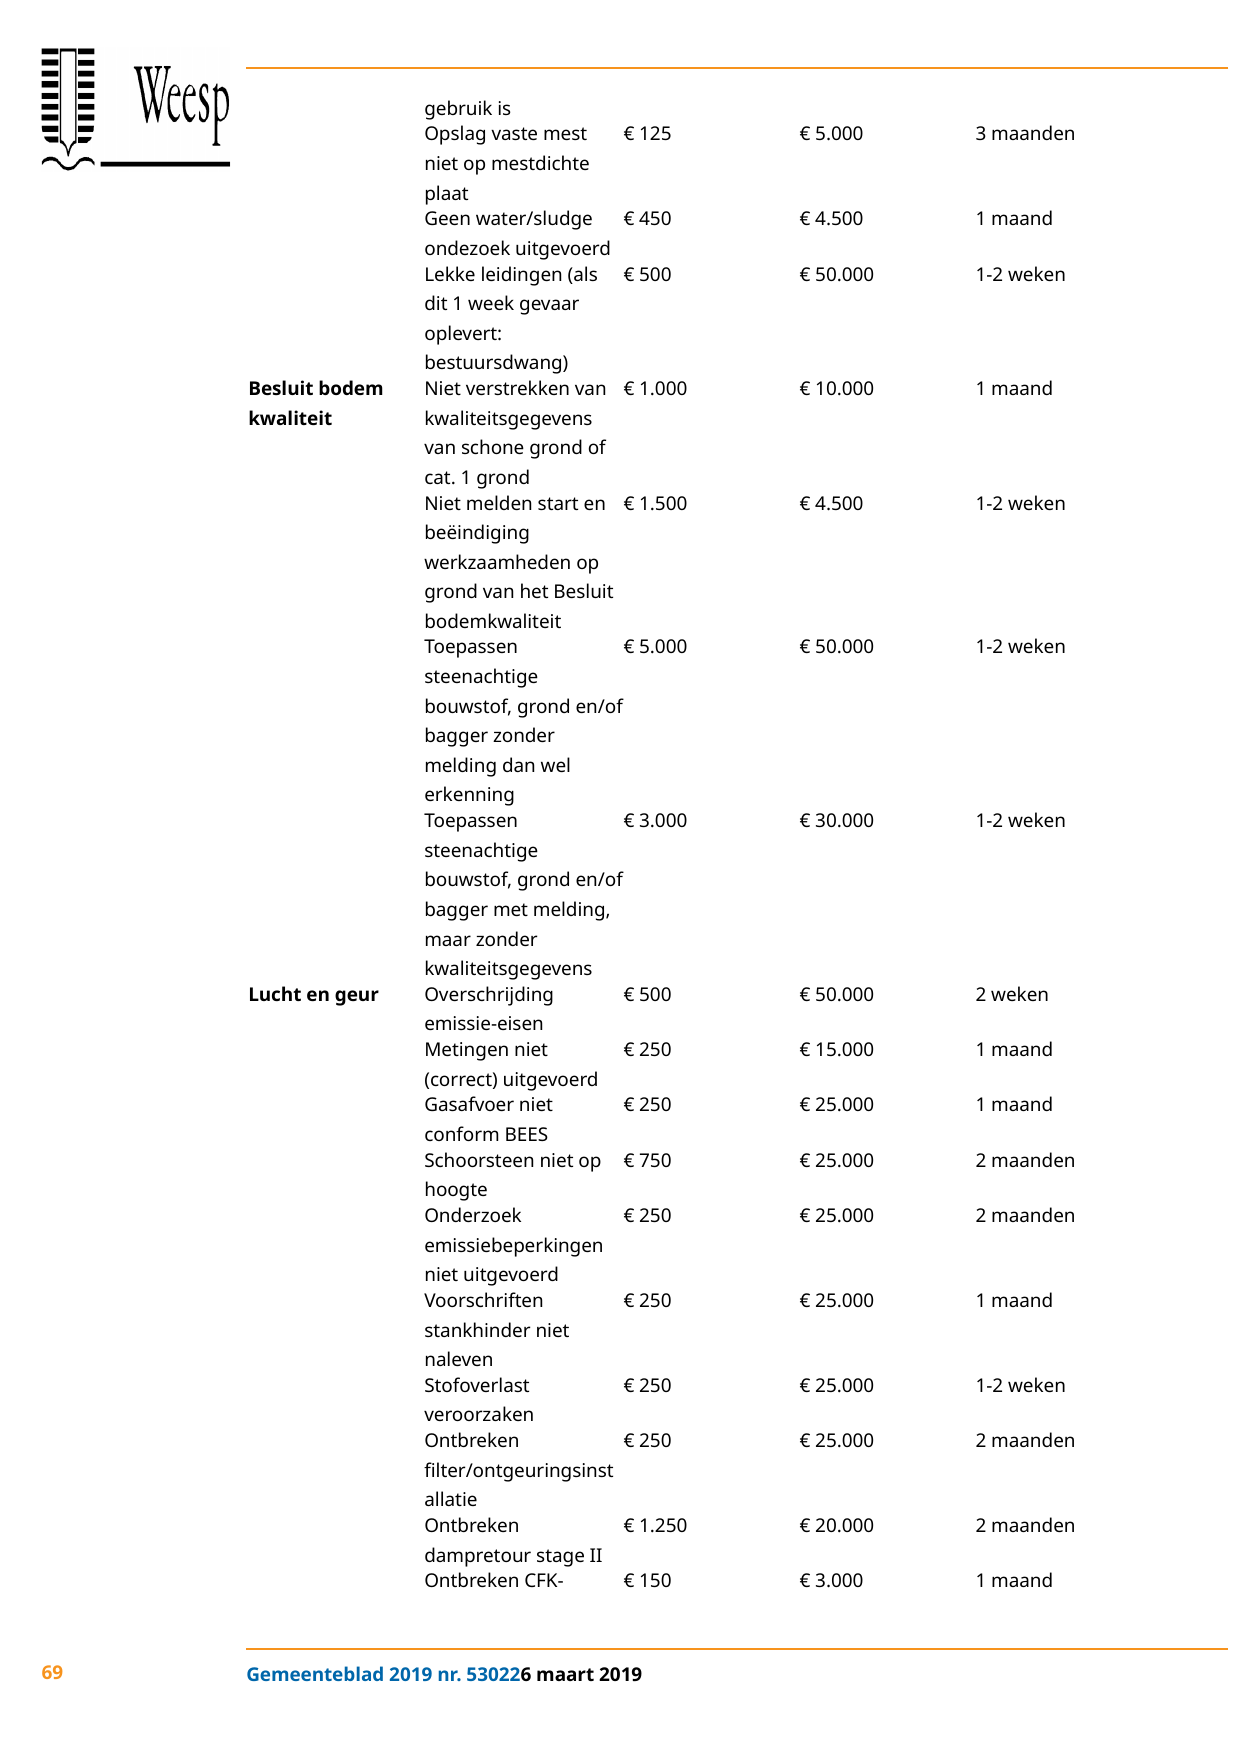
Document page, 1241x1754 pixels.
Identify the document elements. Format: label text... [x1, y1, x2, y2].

table_cell Opslag vaste mest niet op mestdichte plaat [424, 121, 623, 205]
table_cell € 1.500 [623, 490, 799, 634]
table_cell 1 maand [975, 205, 1152, 261]
table_cell € 4.500 [799, 490, 975, 634]
table_cell € 25.000 [799, 1372, 975, 1427]
table_cell € 500 [623, 981, 799, 1036]
table_cell € 50.000 [799, 981, 975, 1036]
table_cell Toepassen steenachtige bouwstof, grond en/of bagger zonder melding dan wel erkenning [424, 634, 623, 807]
table_cell € 25.000 [799, 1287, 975, 1372]
table_cell 2 maanden [975, 1147, 1152, 1202]
table_cell € 450 [623, 205, 799, 261]
table_cell € 50.000 [799, 634, 975, 807]
table_cell Lekke leidingen (als dit 1 week gevaar oplevert: bestuursdwang) [424, 261, 623, 375]
picture [41, 47, 231, 172]
table_cell € 1.000 [623, 375, 799, 490]
table_cell € 750 [623, 1147, 799, 1202]
table_cell 1-2 weken [975, 490, 1152, 634]
table_cell Schoorsteen niet op hoogte [424, 1147, 623, 1202]
table_cell Ontbreken CFK- [424, 1568, 623, 1593]
table_cell Niet melden start en beëindiging werkzaamheden op grond van het Besluit bodemkwaliteit [424, 490, 623, 634]
table_cell Gasafvoer niet conform BEES [424, 1092, 623, 1147]
table_cell € 250 [623, 1372, 799, 1427]
table_cell 2 maanden [975, 1428, 1152, 1512]
table_cell 1 maand [975, 375, 1152, 490]
table_cell 2 weken [975, 981, 1152, 1036]
table_cell [975, 95, 1152, 121]
table_cell € 500 [623, 261, 799, 375]
table_cell 1-2 weken [975, 808, 1152, 981]
table_cell 1 maand [975, 1036, 1152, 1092]
table_cell 3 maanden [975, 121, 1152, 205]
table_cell 2 maanden [975, 1202, 1152, 1287]
table_cell € 250 [623, 1202, 799, 1287]
table_cell € 250 [623, 1428, 799, 1512]
table_cell Lucht en geur [248, 981, 424, 1593]
table_cell Besluit bodem kwaliteit [248, 375, 424, 981]
table_cell Niet verstrekken van kwaliteitsgegevens van schone grond of cat. 1 grond [424, 375, 623, 490]
table_cell Overschrijding emissie-eisen [424, 981, 623, 1036]
table_cell Geen water/sludge ondezoek uitgevoerd [424, 205, 623, 261]
table_cell [248, 95, 424, 375]
table_cell € 15.000 [799, 1036, 975, 1092]
table_cell Stofoverlast veroorzaken [424, 1372, 623, 1427]
table_cell € 250 [623, 1092, 799, 1147]
table_cell € 10.000 [799, 375, 975, 490]
table_cell € 1.250 [623, 1512, 799, 1568]
table_cell € 3.000 [799, 1568, 975, 1593]
table_cell 1-2 weken [975, 1372, 1152, 1427]
table_cell € 3.000 [623, 808, 799, 981]
table_cell € 30.000 [799, 808, 975, 981]
table_cell € 150 [623, 1568, 799, 1593]
table_cell € 250 [623, 1036, 799, 1092]
table_cell gebruik is [424, 95, 623, 121]
table_cell € 250 [623, 1287, 799, 1372]
table_cell € 25.000 [799, 1202, 975, 1287]
table_cell Ontbreken filter/ontgeuringsinstallatie [424, 1428, 623, 1512]
table_cell € 5.000 [623, 634, 799, 807]
table_cell 1 maand [975, 1287, 1152, 1372]
table_cell € 25.000 [799, 1147, 975, 1202]
table_cell [623, 95, 799, 121]
table_cell € 20.000 [799, 1512, 975, 1568]
table_cell € 125 [623, 121, 799, 205]
table_cell 1-2 weken [975, 261, 1152, 375]
table_cell € 5.000 [799, 121, 975, 205]
table_cell 2 maanden [975, 1512, 1152, 1568]
table_cell 1-2 weken [975, 634, 1152, 807]
table_cell € 4.500 [799, 205, 975, 261]
table_cell Toepassen steenachtige bouwstof, grond en/of bagger met melding, maar zonder kwaliteitsgegevens [424, 808, 623, 981]
table_cell 1 maand [975, 1568, 1152, 1593]
table_cell [799, 95, 975, 121]
table_cell 1 maand [975, 1092, 1152, 1147]
table_cell € 25.000 [799, 1428, 975, 1512]
table_cell € 50.000 [799, 261, 975, 375]
table_cell Metingen niet (correct) uitgevoerd [424, 1036, 623, 1092]
table_cell € 25.000 [799, 1092, 975, 1147]
table_cell Onderzoek emissiebeperkingen niet uitgevoerd [424, 1202, 623, 1287]
table_cell Ontbreken dampretour stage II [424, 1512, 623, 1568]
table_cell Voorschriften stankhinder niet naleven [424, 1287, 623, 1372]
